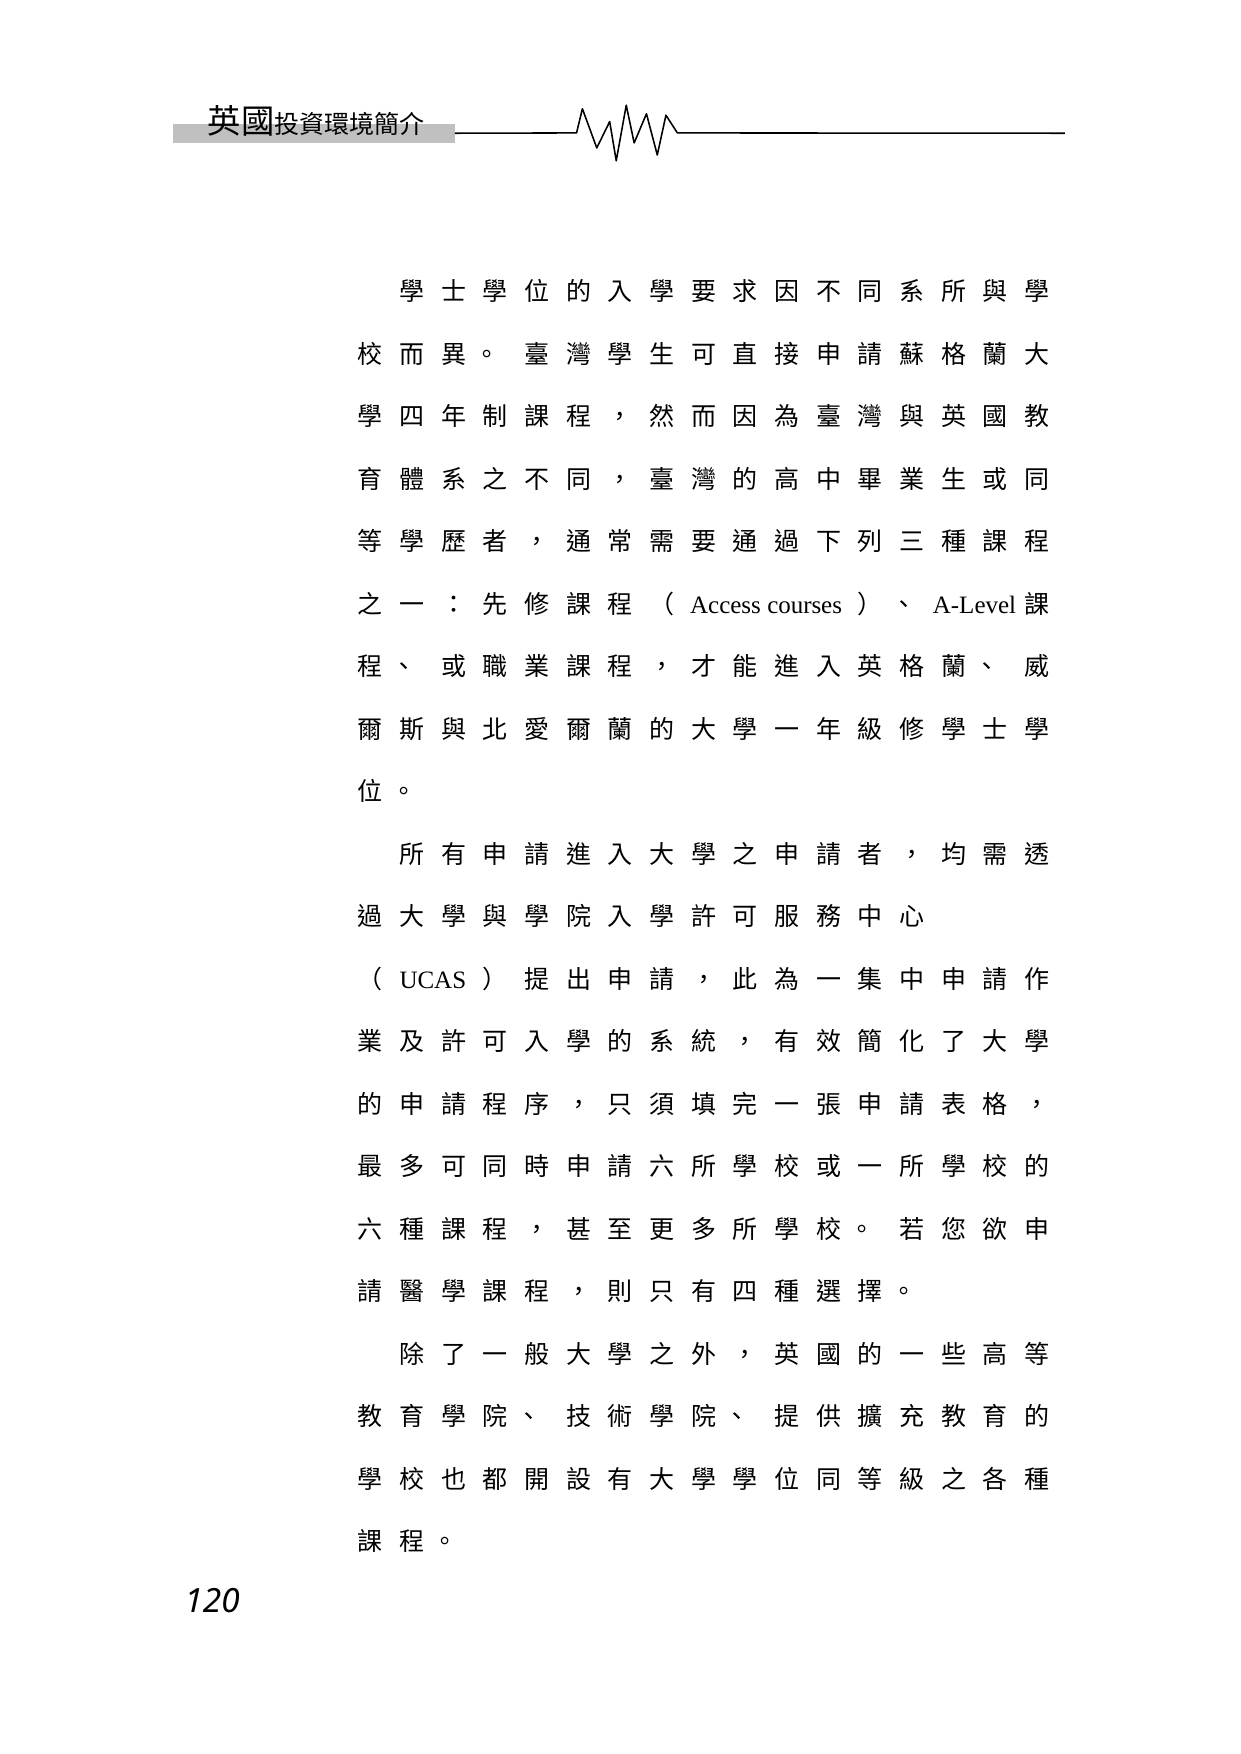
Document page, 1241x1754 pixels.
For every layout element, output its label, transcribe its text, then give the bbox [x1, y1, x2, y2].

text 除了一般大學之外，英國的一些高等教育學院、技術學院、提供擴充教育的學校也都開設有大學學位同等級之各種課程。 [330, 1313, 1058, 1563]
text 所有申請進入大學之申請者，均需透過大學與學院入學許可服務中心（UCAS）提出申請，此為一集中申請作業及許可入學的系統，有效簡化了大學的申請程序，只須填完一張申請表格，最多可同時申請六所學校或一所學校的六種課程，甚至更多所學校。若您欲申請醫學課程，則只有四種選擇。 [330, 813, 1058, 1313]
text 學士學位的入學要求因不同系所與學校而異。臺灣學生可直接申請蘇格蘭大學四年制課程，然而因為臺灣與英國教育體系之不同，臺灣的高中畢業生或同等學歷者，通常需要通過下列三種課程之一：先修課程（Access courses）、A-Level課程、或職業課程，才能進入英格蘭、威爾斯與北愛爾蘭的大學一年級修學士學位。 [330, 250, 1058, 813]
